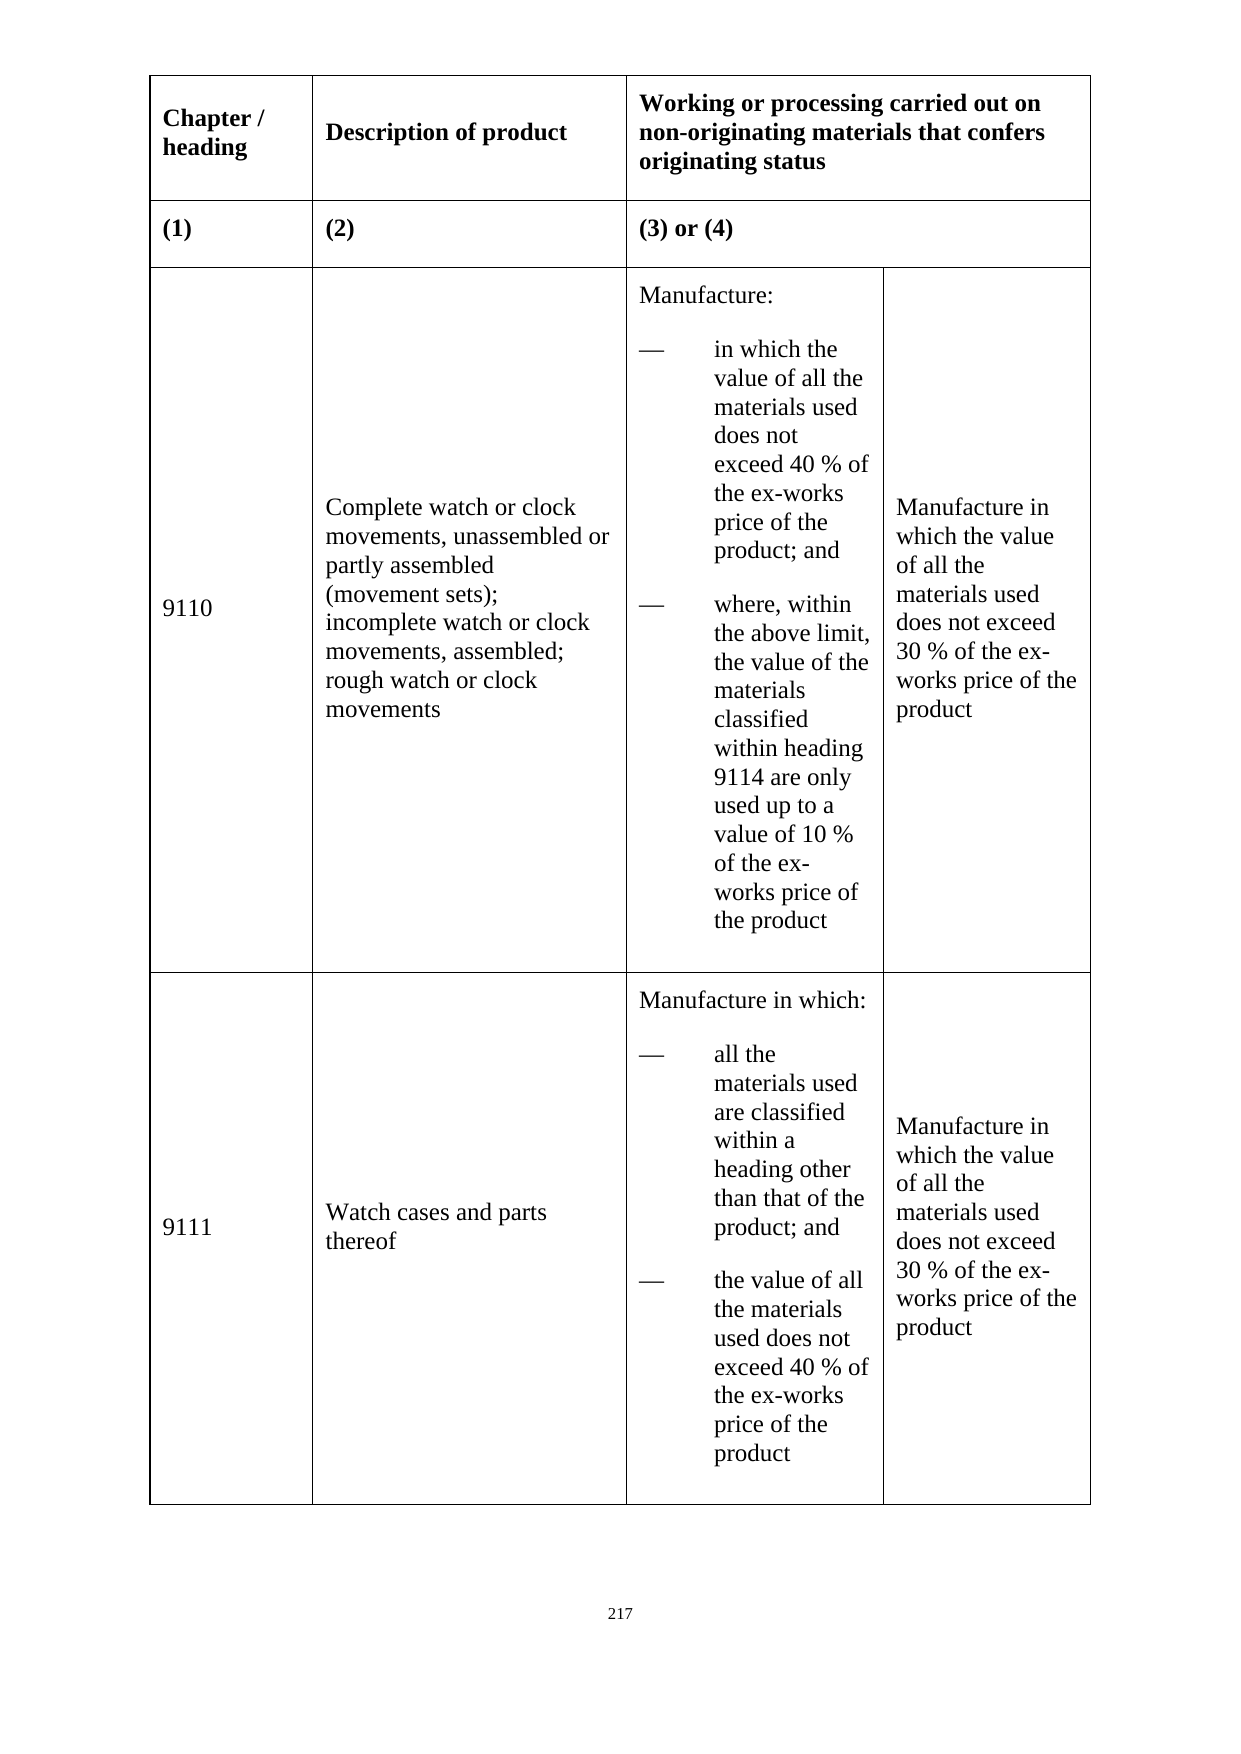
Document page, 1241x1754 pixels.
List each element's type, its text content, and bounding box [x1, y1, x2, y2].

table_cell Manufacture in which: — all the materials used are classified within a heading other than that of the product; and — the value of all the materials used does not exceed 40 % of the ex‐works price of the product [627, 973, 883, 1504]
table_cell Manufacture in which the value of all the materials used does not exceed 30 % of the ex‐works price of the product [884, 268, 1090, 972]
table_cell 9110 [151, 268, 312, 972]
table_header Working or processing carried out on non‐originating materials that confers originating status [627, 76, 1090, 200]
table_header Chapter / heading [151, 76, 312, 200]
table_cell (2) [313, 201, 626, 267]
table_cell (1) [151, 201, 312, 267]
table_cell Complete watch or clock movements, unassembled or partly assembled (movement sets); incomplete watch or clock movements, assembled; rough watch or clock movements [313, 268, 626, 972]
table_cell 9111 [151, 973, 312, 1504]
table_cell Manufacture: — in which the value of all the materials used does not exceed 40 % of the ex‐works price of the product; and — where, within the above limit, the value of the materials classified within heading 9114 are only used up to a value of 10 % of the ex‐works price of the product [627, 268, 883, 972]
table_cell Watch cases and parts thereof [313, 973, 626, 1504]
table_cell (3) or (4) [627, 201, 1090, 267]
table_header Description of product [313, 76, 626, 200]
table_cell Manufacture in which the value of all the materials used does not exceed 30 % of the ex‐works price of the product [884, 973, 1090, 1504]
